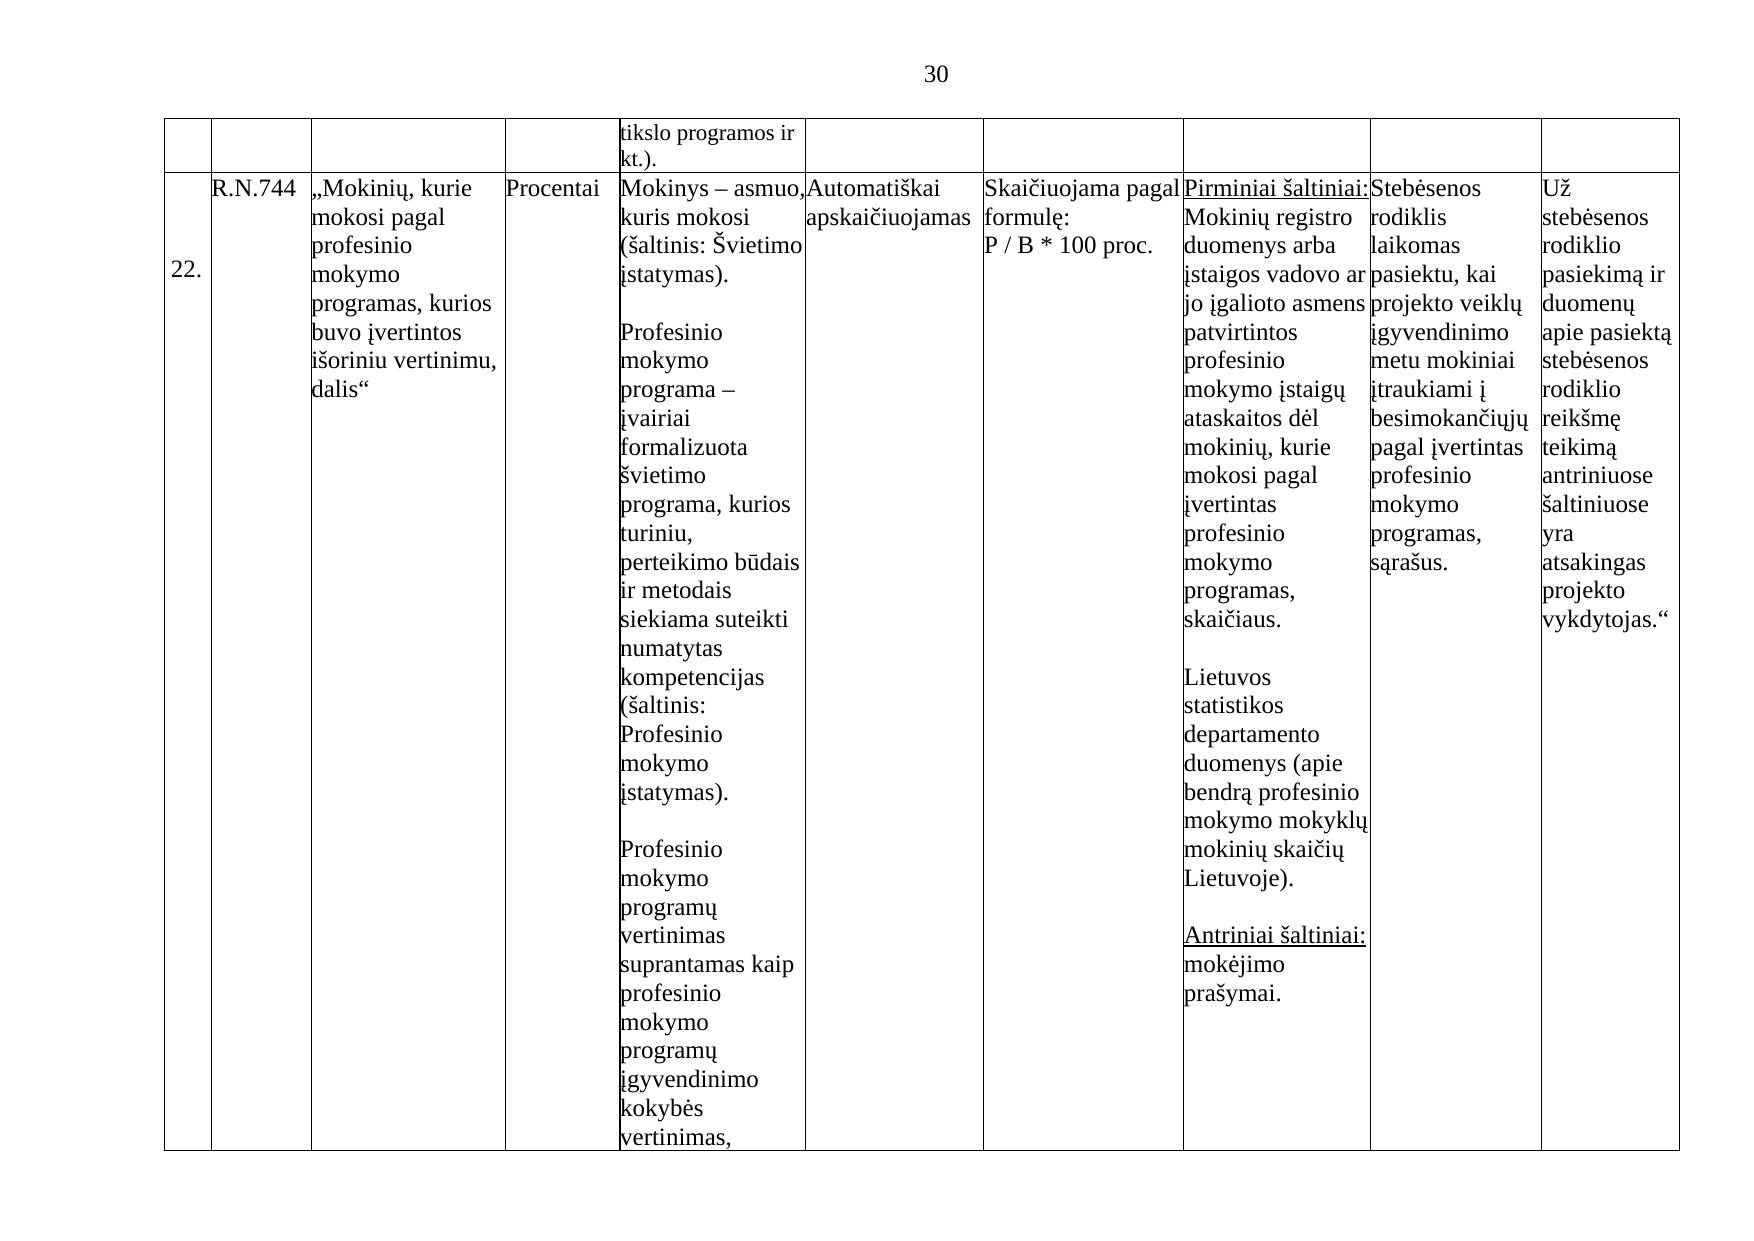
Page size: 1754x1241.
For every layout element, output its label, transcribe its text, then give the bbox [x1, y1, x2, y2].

table_cell [1371, 119, 1541, 172]
table_cell [212, 119, 311, 172]
table_cell R.N.744 [212, 173, 311, 1150]
table_cell [506, 119, 619, 172]
table_cell Automatiškai apskaičiuojamas [806, 173, 983, 1150]
table_cell „Mokinių, kurie mokosi pagal profesinio mokymo programas, kurios buvo įvertintos išoriniu vertinimu, dalis“ [312, 173, 505, 1150]
table_cell [312, 119, 505, 172]
table_cell [984, 119, 1183, 172]
table_cell Skaičiuojama pagal formulę: P / B * 100 proc. [984, 173, 1183, 1150]
table_cell Procentai [506, 173, 619, 1150]
table_cell Stebėsenos rodiklis laikomas pasiektu, kai projekto veiklų įgyvendinimo metu mokiniai įtraukiami į besimokančiųjų pagal įvertintas profesinio mokymo programas, sąrašus. [1371, 173, 1541, 1150]
table_cell [1184, 119, 1370, 172]
table_cell tikslo programos ir kt.). [621, 119, 805, 172]
table_cell [165, 119, 211, 172]
table_cell [806, 119, 983, 172]
table_cell Pirminiai šaltiniai: Mokinių registro duomenys arba įstaigos vadovo ar jo įgalioto asmens patvirtintos profesinio mokymo įstaigų ataskaitos dėl mokinių, kurie mokosi pagal įvertintas profesinio mokymo programas, skaičiaus. Lietuvos statistikos departamento duomenys (apie bendrą profesinio mokymo mokyklų mokinių skaičių Lietuvoje). Antriniai šaltiniai: mokėjimo prašymai. [1184, 173, 1370, 1150]
table_cell Už stebėsenos rodiklio pasiekimą ir duomenų apie pasiektą stebėsenos rodiklio reikšmę teikimą antriniuose šaltiniuose yra atsakingas projekto vykdytojas.“ [1542, 173, 1679, 1150]
table_cell Mokinys – asmuo, kuris mokosi (šaltinis: Švietimo įstatymas). Profesinio mokymo programa – įvairiai formalizuota švietimo programa, kurios turiniu, perteikimo būdais ir metodais siekiama suteikti numatytas kompetencijas (šaltinis: Profesinio mokymo įstatymas). Profesinio mokymo programų vertinimas suprantamas kaip profesinio mokymo programų įgyvendinimo kokybės vertinimas, [621, 173, 805, 1150]
table_cell 22. [165, 173, 211, 1150]
table_cell [1542, 119, 1679, 172]
